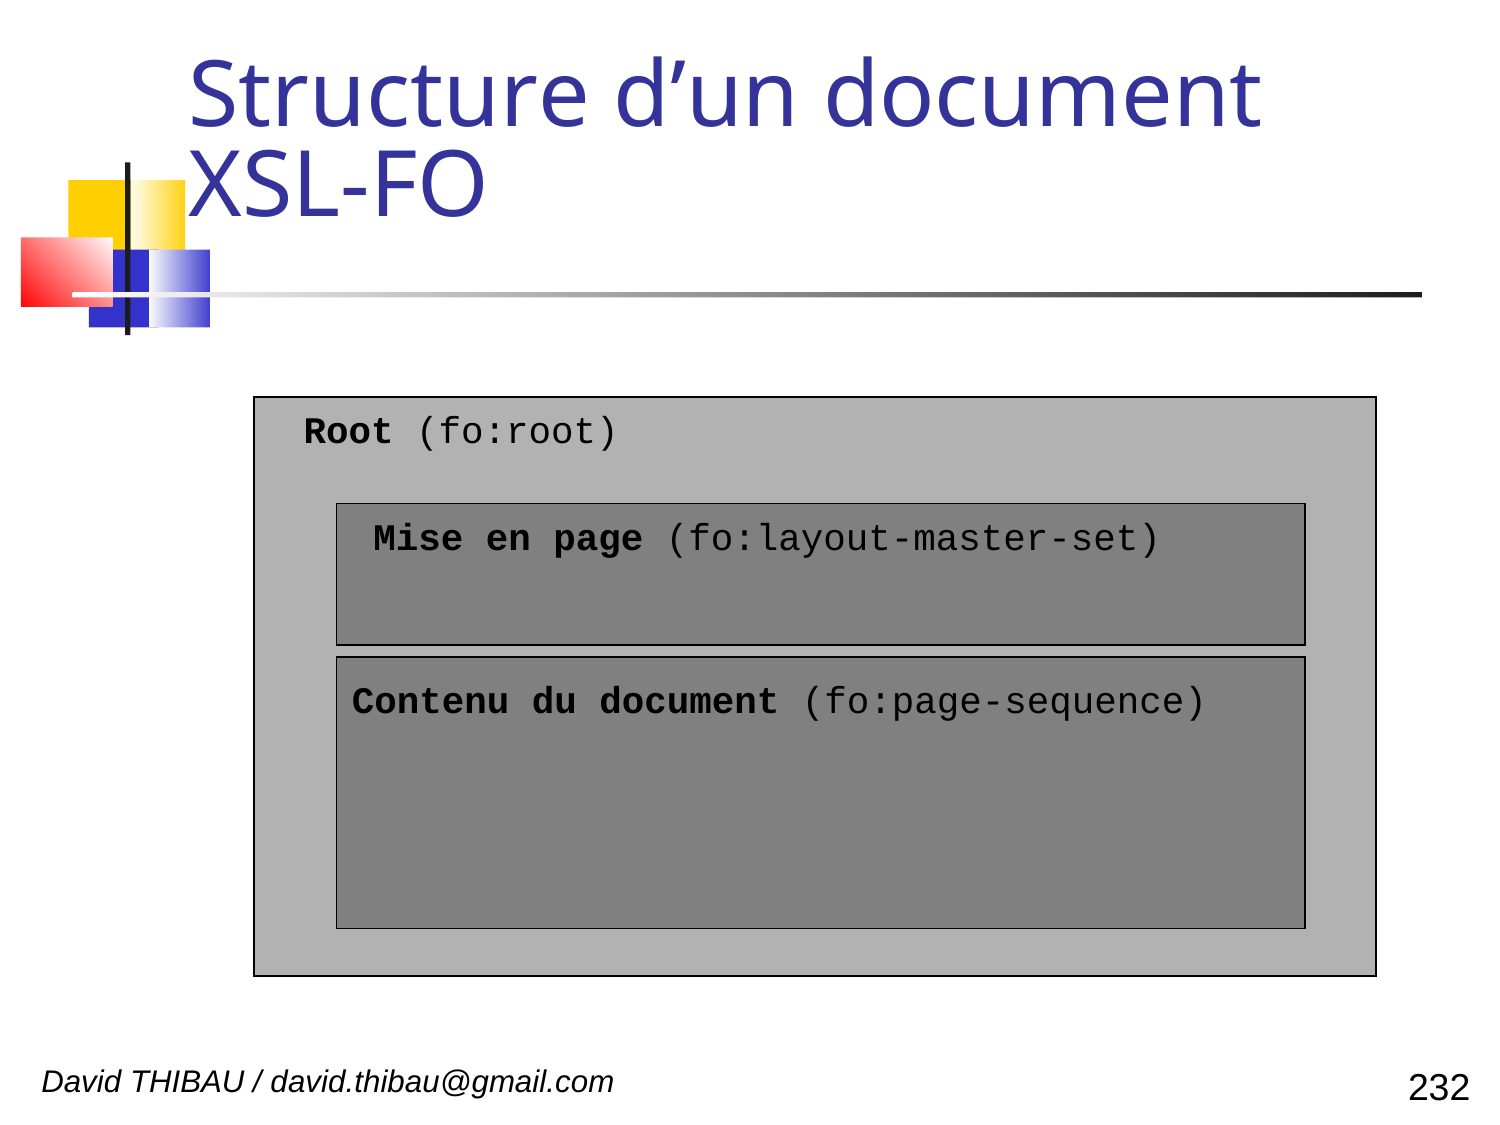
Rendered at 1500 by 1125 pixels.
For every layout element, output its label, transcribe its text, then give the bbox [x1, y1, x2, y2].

text_box Mise en page (fo:layout-master-set) [358, 515, 1176, 566]
text_box [253, 397, 1377, 977]
text_box Root (fo:root) [288, 408, 634, 459]
title Structure d’un document XSL-FO [188, 13, 1467, 275]
text_box Contenu du document (fo:page-sequence) [336, 678, 1222, 729]
